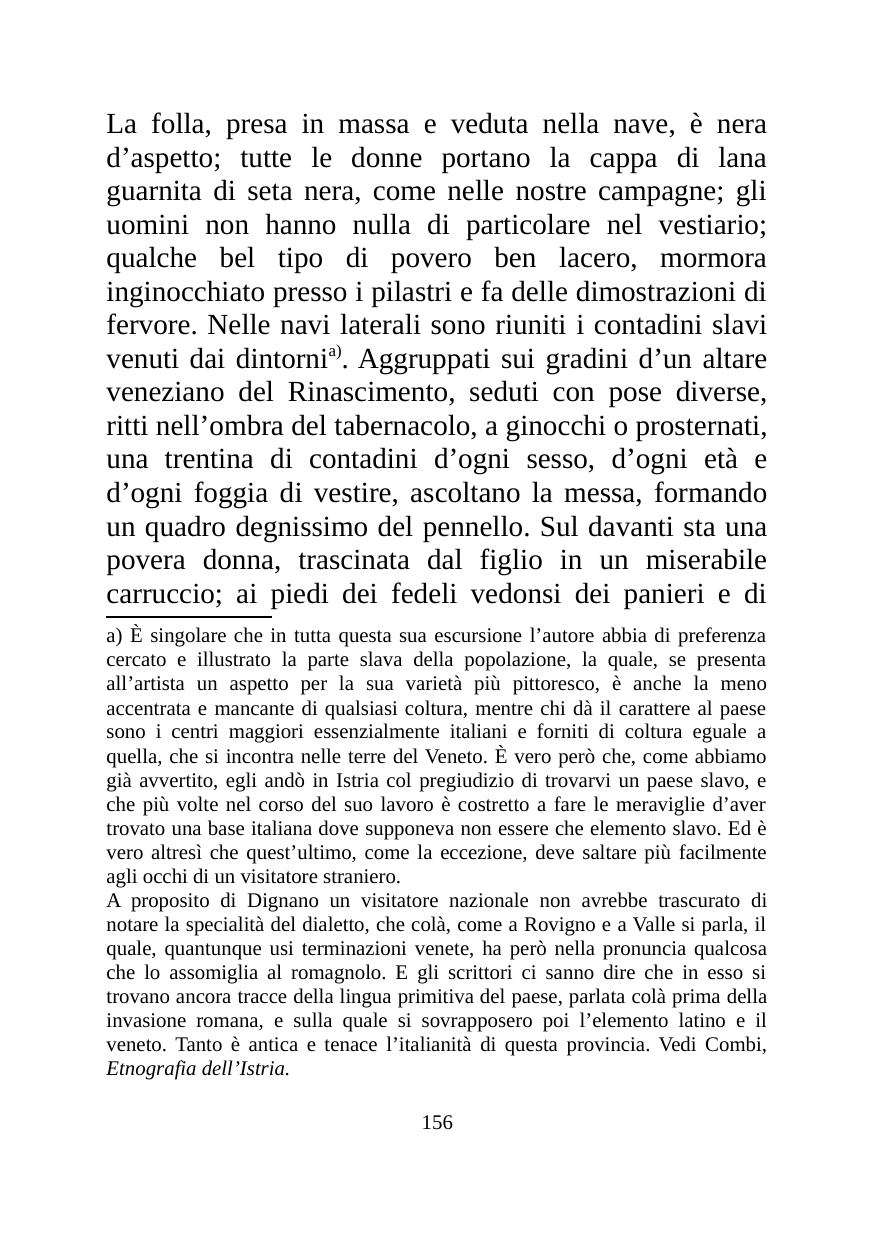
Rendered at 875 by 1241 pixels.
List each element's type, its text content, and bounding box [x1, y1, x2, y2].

text È singolare che in tutta questa sua escursione l’autore abbia di preferenza cercato e illustrato la parte slava della popolazione, la quale, se presenta all’artista un aspetto per la sua varietà più pittoresco, è anche la meno accentrata e mancante di qualsiasi coltura, mentre chi dà il carattere al paese sono i centri maggiori essenzialmente italiani e forniti di coltura eguale a quella, che si incontra nelle terre del Veneto. È vero però che, come abbiamo già avvertito, egli andò in Istria col pregiudizio di trovarvi un paese slavo, e che più volte nel corso del suo lavoro è costretto a fare le meraviglie d’aver trovato una base italiana dove supponeva non essere che elemento slavo. Ed è vero altresì che quest’ultimo, come la eccezione, deve saltare più facilmente agli occhi di un visitatore straniero. [106, 623, 768, 888]
text A proposito di Dignano un visitatore nazionale non avrebbe trascurato di notare la specialità del dialetto, che colà, come a Rovigno e a Valle si parla, il quale, quantunque usi terminazioni venete, ha però nella pronuncia qualcosa che lo assomiglia al romagnolo. E gli scrittori ci sanno dire che in esso si trovano ancora tracce della lingua primitiva del paese, parlata colà prima della invasione romana, e sulla quale si sovrapposero poi l’elemento latino e il veneto. Tanto è antica e tenace l’italianità di questa provincia. Vedi Combi, Etnografia dell’Istria. [106, 888, 768, 1080]
text La folla, presa in massa e veduta nella nave, è nera d’aspetto; tutte le donne portano la cappa di lana guarnita di seta nera, come nelle nostre campagne; gli uomini non hanno nulla di particolare nel vestiario; qualche bel tipo di povero ben lacero, mormora inginocchiato presso i pilastri e fa delle dimostrazioni di fervore. Nelle navi laterali sono riuniti i contadini slavi venuti dai dintorni. Aggruppati sui gradini d’un altare veneziano del Rinascimento, seduti con pose diverse, ritti nell’ombra del tabernacolo, a ginocchi o prosternati, una trentina di contadini d’ogni sesso, d’ogni età e d’ogni foggia di vestire, ascoltano la messa, formando un quadro degnissimo del pennello. Sul davanti sta una povera donna, trascinata dal figlio in un miserabile carruccio; ai piedi dei fedeli vedonsi dei panieri e di [106, 106, 768, 609]
